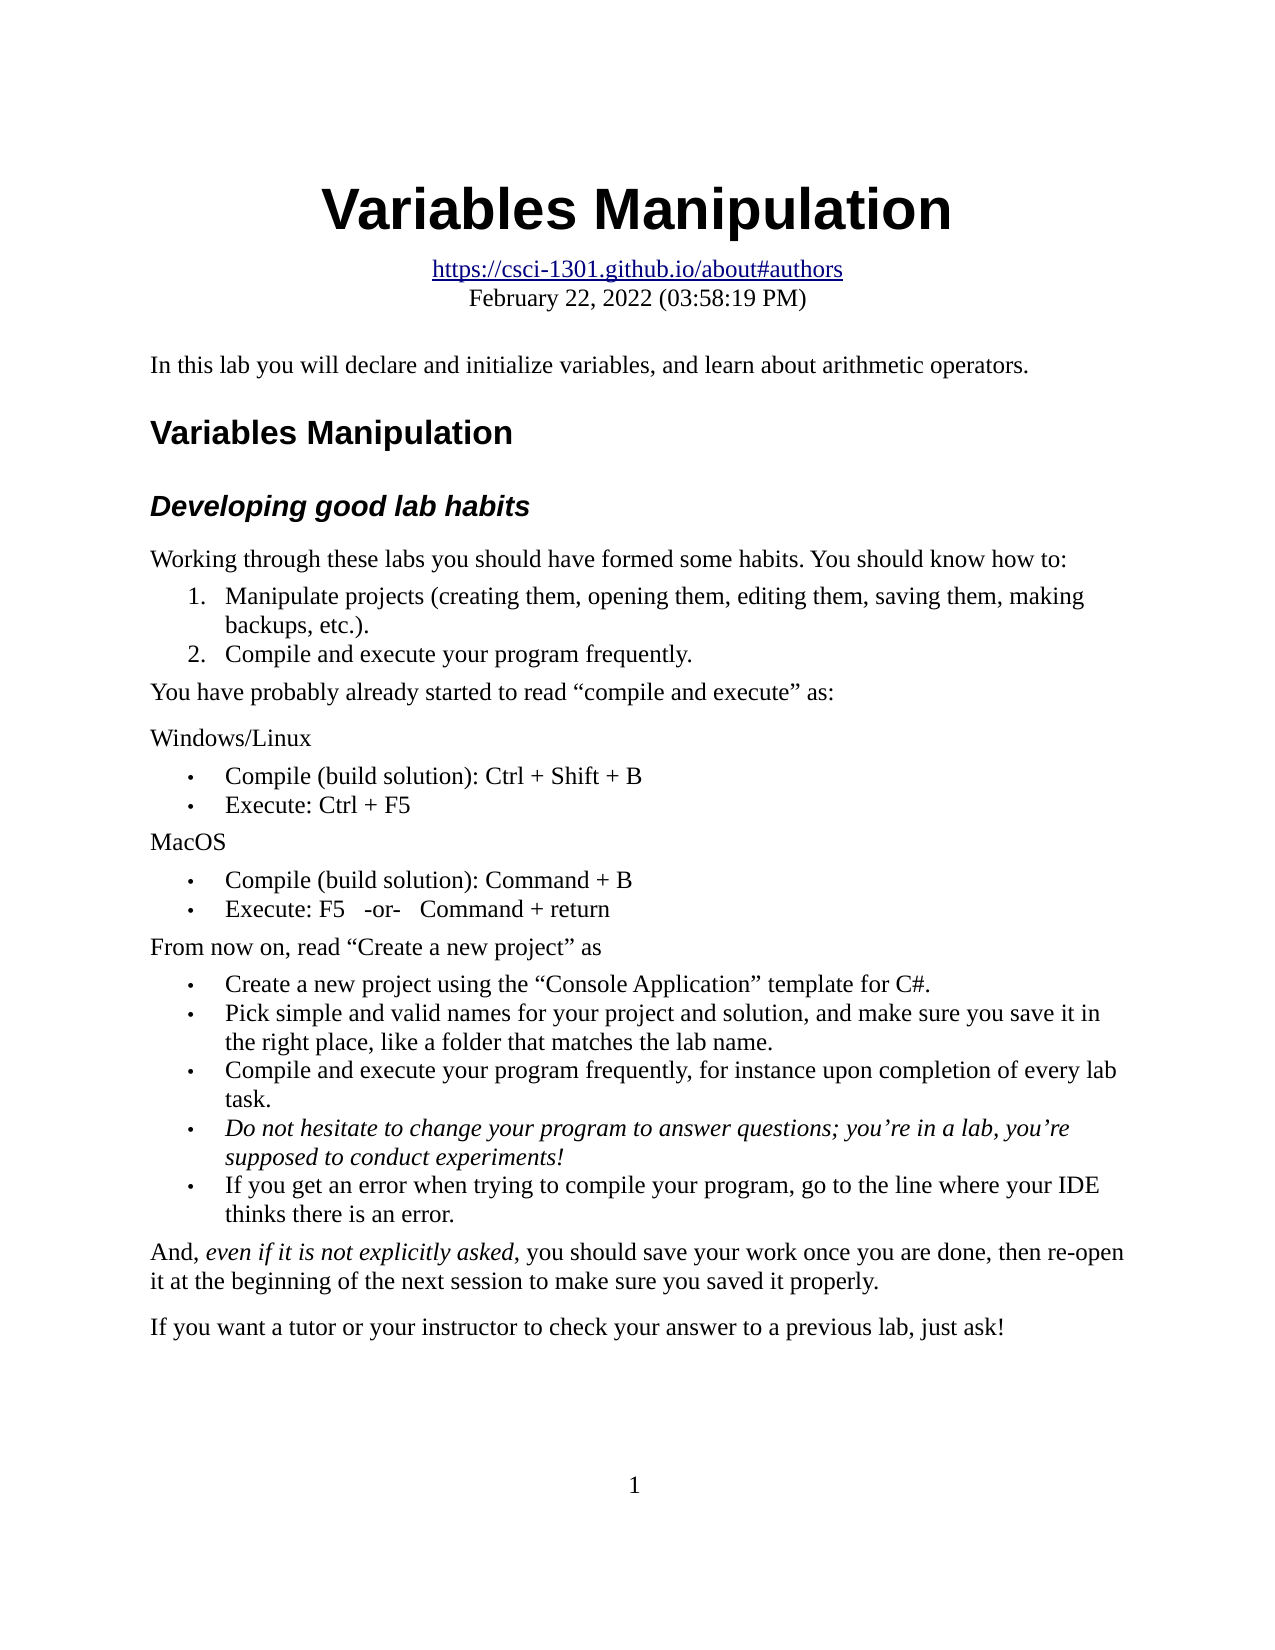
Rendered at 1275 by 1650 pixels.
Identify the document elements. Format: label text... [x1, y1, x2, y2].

text You have probably already started to read “compile and execute” as: [150, 677, 1125, 705]
text In this lab you will declare and initialize variables, and learn about arithmetic operators. [150, 350, 1125, 378]
list Manipulate projects (creating them, opening them, editing them, saving them, making backups, etc.). [187, 581, 1125, 639]
list Execute: F5 -or- Command + return [187, 894, 1125, 923]
list Compile (build solution): Ctrl + Shift + B [187, 761, 1125, 790]
list Execute: Ctrl + F5 [187, 790, 1125, 818]
list Compile and execute your program frequently, for instance upon completion of every lab task. [187, 1056, 1125, 1113]
text And, even if it is not explicitly asked, you should save your work once you are done, then re-open it at the beginning of the next session to make sure you saved it properly. [150, 1237, 1125, 1294]
text February 22, 2022 (03:58:19 PM) [150, 283, 1125, 312]
list Compile (build solution): Command + B [187, 865, 1125, 894]
text If you want a tutor or your instructor to check your answer to a previous lab, just ask! [150, 1312, 1125, 1341]
text https://csci-1301.github.io/about#authors [150, 254, 1125, 283]
text Windows/Linux [150, 723, 1125, 752]
subtitle Variables Manipulation [150, 412, 1125, 451]
text From now on, read “Create a new project” as [150, 932, 1125, 960]
list Create a new project using the “Console Application” template for C#. [187, 969, 1125, 998]
list Do not hesitate to change your program to answer questions; you’re in a lab, you’re supposed to conduct experiments! [187, 1113, 1125, 1171]
text MacOS [150, 827, 1125, 856]
list Pick simple and valid names for your project and solution, and make sure you save it in the right place, like a folder that matches the lab name. [187, 998, 1125, 1056]
title Variables Manipulation [150, 175, 1125, 242]
list Compile and execute your program frequently. [187, 639, 1125, 668]
text Working through these labs you should have formed some habits. You should know how to: [150, 544, 1125, 572]
list If you get an error when trying to compile your program, go to the line where your IDE thinks there is an error. [187, 1171, 1125, 1228]
subtitle Developing good lab habits [150, 489, 1125, 522]
